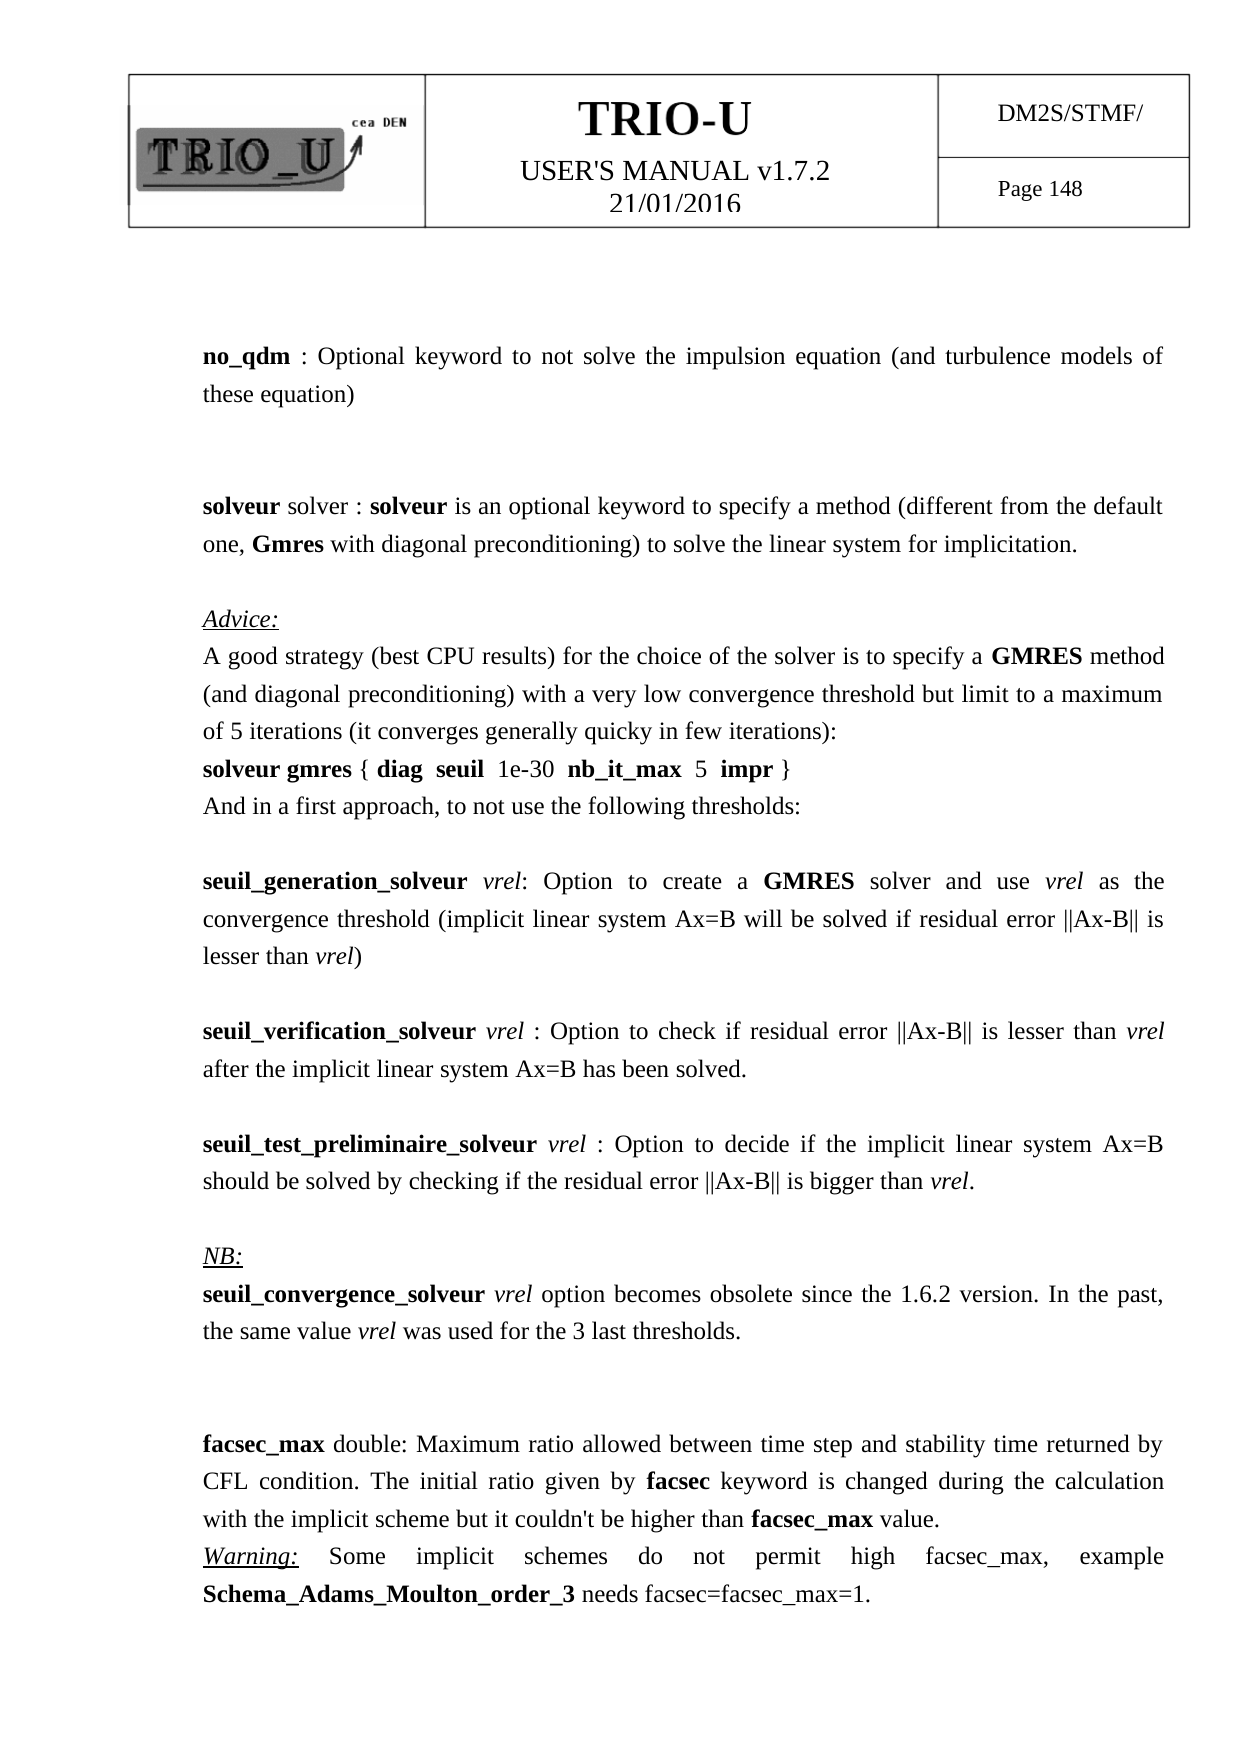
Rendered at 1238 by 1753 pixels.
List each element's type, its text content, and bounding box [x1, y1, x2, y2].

text facsec_max double: Maximum ratio allowed between time step and stability time returned by CFL condition. The initial ratio given by facsec keyword is changed during the calculation with the implicit scheme but it couldn't be higher than facsec_max value. [203, 1420, 1165, 1533]
text And in a first approach, to not use the following thresholds: [203, 783, 1165, 820]
text seuil_convergence_solveur vrel option becomes obsolete since the 1.6.2 version. In the past, the same value vrel was used for the 3 last thresholds. [203, 1270, 1165, 1345]
text no_qdm : Optional keyword to not solve the impulsion equation (and turbulence models of these equation) [203, 333, 1165, 408]
text seuil_generation_solveur vrel: Option to create a GMRES solver and use vrel as the convergence threshold (implicit linear system Ax=B will be solved if residual error ||Ax-B|| is lesser than vrel) [203, 858, 1165, 970]
text seuil_verification_solveur vrel : Option to check if residual error ||Ax-B|| is lesser than vrel after the implicit linear system Ax=B has been solved. [203, 1008, 1165, 1083]
text A good strategy (best CPU results) for the choice of the solver is to specify a GMRES method (and diagonal preconditioning) with a very low convergence threshold but limit to a maximum of 5 iterations (it converges generally quicky in few iterations): [203, 633, 1165, 745]
text Advice: [203, 595, 1165, 633]
text NB: [203, 1233, 1165, 1270]
text Warning: Some implicit schemes do not permit high facsec_max, example Schema_Adams_Moulton_order_3 needs facsec=facsec_max=1. [203, 1533, 1165, 1608]
text solveur solver : solveur is an optional keyword to specify a method (different from the default one, Gmres with diagonal preconditioning) to solve the linear system for implicitation. [203, 483, 1165, 558]
text solveur gmres { diag seuil 1e-30 nb_it_max 5 impr } [203, 745, 1165, 783]
text seuil_test_preliminaire_solveur vrel : Option to decide if the implicit linear system Ax=B should be solved by checking if the residual error ||Ax-B|| is bigger than vrel. [203, 1120, 1165, 1195]
